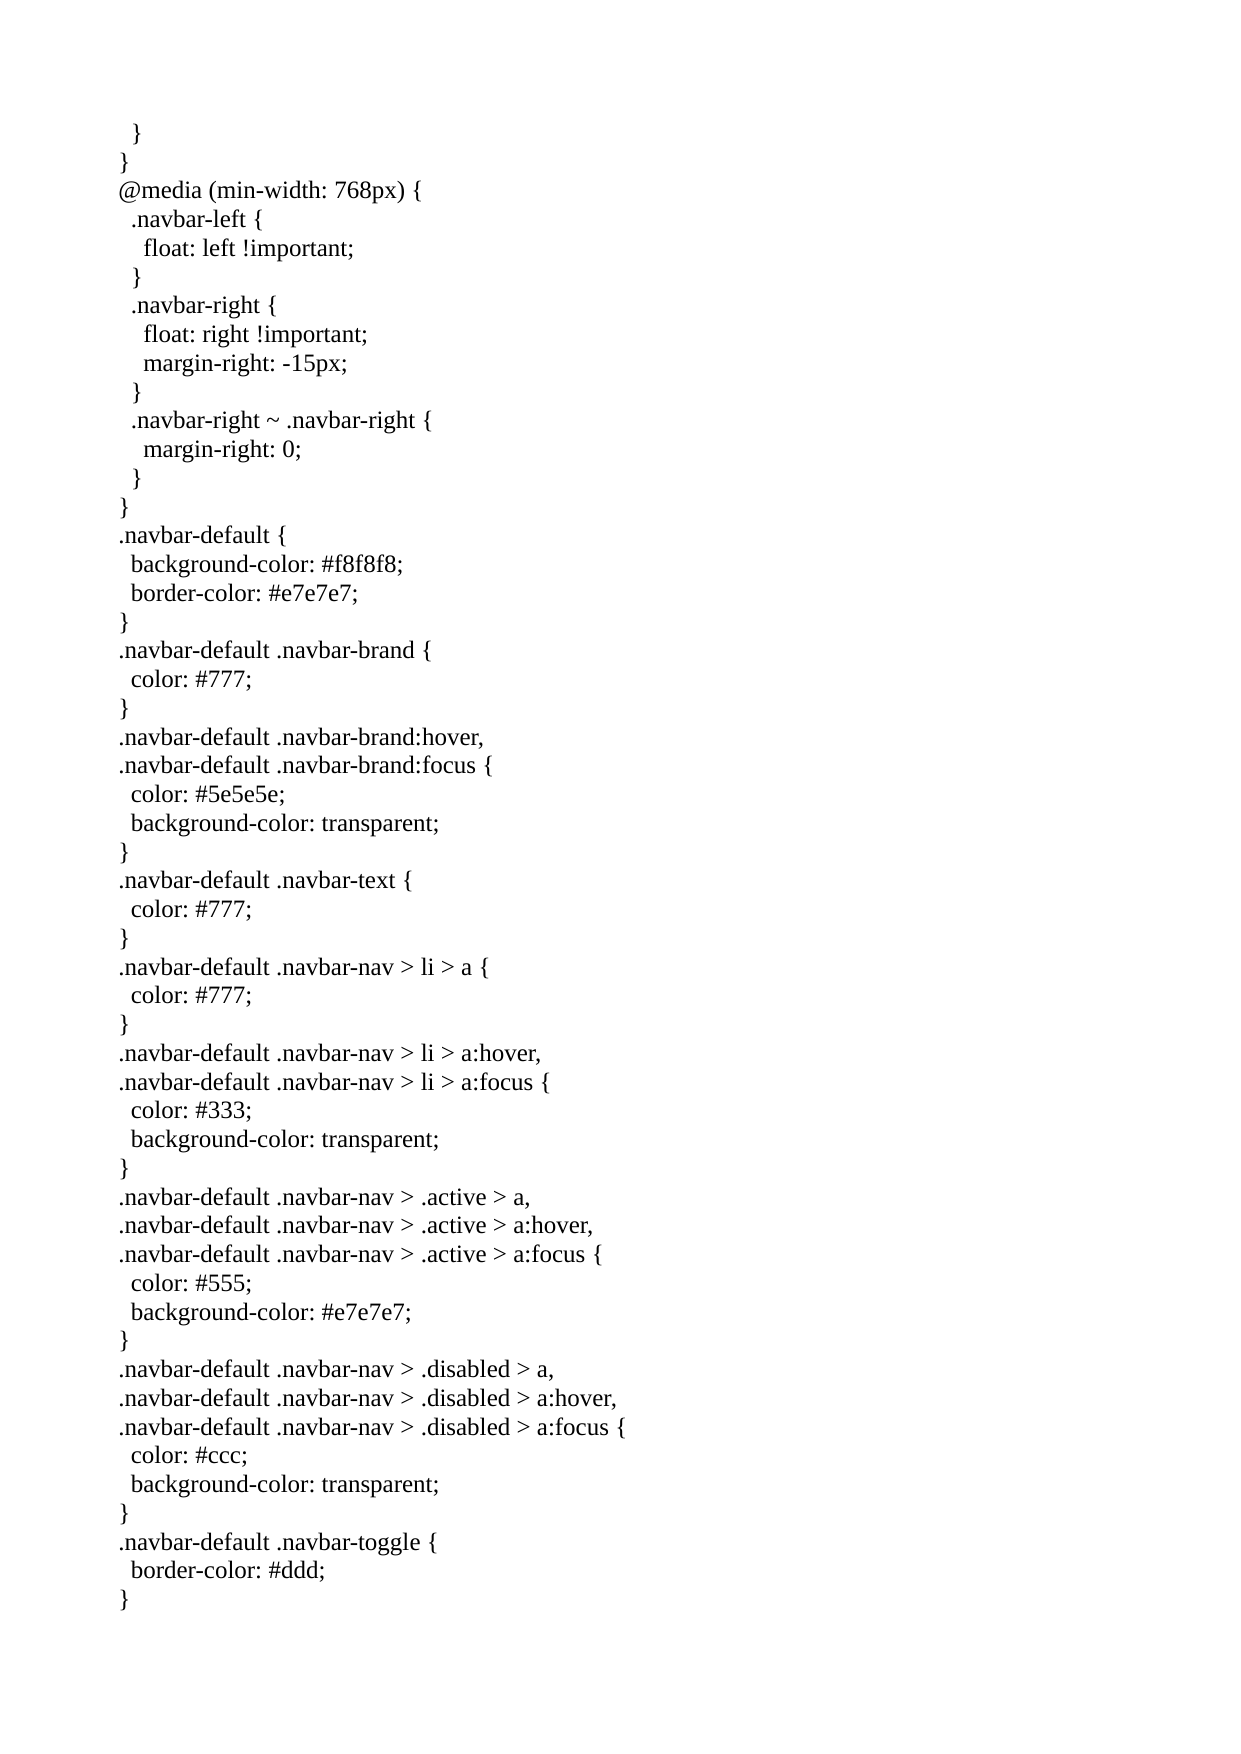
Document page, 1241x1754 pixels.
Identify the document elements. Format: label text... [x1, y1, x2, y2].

text .navbar-default .navbar-nav > li > a:hover, [118, 1038, 1122, 1067]
text float: left !important; [118, 233, 1122, 262]
text } [118, 1153, 1122, 1182]
text .navbar-default .navbar-nav > li > a { [118, 952, 1122, 981]
text color: #ccc; [118, 1441, 1122, 1469]
text } [118, 1498, 1122, 1527]
text .navbar-default { [118, 521, 1122, 549]
text } [118, 693, 1122, 722]
text .navbar-default .navbar-toggle { [118, 1527, 1122, 1556]
text background-color: #e7e7e7; [118, 1297, 1122, 1326]
text .navbar-default .navbar-brand:focus { [118, 751, 1122, 779]
text float: right !important; [118, 319, 1122, 348]
text .navbar-default .navbar-nav > .disabled > a:focus { [118, 1412, 1122, 1441]
text background-color: #f8f8f8; [118, 549, 1122, 578]
text .navbar-default .navbar-brand { [118, 636, 1122, 664]
text .navbar-right { [118, 291, 1122, 319]
text margin-right: -15px; [118, 348, 1122, 377]
text } [118, 1009, 1122, 1038]
text border-color: #ddd; [118, 1556, 1122, 1584]
text background-color: transparent; [118, 808, 1122, 837]
text border-color: #e7e7e7; [118, 578, 1122, 607]
text @media (min-width: 768px) { [118, 176, 1122, 204]
text .navbar-default .navbar-nav > .disabled > a:hover, [118, 1383, 1122, 1412]
text margin-right: 0; [118, 434, 1122, 463]
text color: #777; [118, 664, 1122, 693]
text color: #333; [118, 1096, 1122, 1124]
text } [118, 1326, 1122, 1354]
text background-color: transparent; [118, 1469, 1122, 1498]
text .navbar-default .navbar-nav > .active > a:hover, [118, 1211, 1122, 1239]
text } [118, 923, 1122, 952]
text .navbar-default .navbar-nav > .active > a, [118, 1182, 1122, 1211]
text .navbar-default .navbar-nav > li > a:focus { [118, 1067, 1122, 1096]
text .navbar-left { [118, 204, 1122, 233]
text .navbar-default .navbar-text { [118, 866, 1122, 894]
text } [118, 262, 1122, 291]
text color: #777; [118, 894, 1122, 923]
text color: #5e5e5e; [118, 779, 1122, 808]
text } [118, 463, 1122, 492]
text } [118, 607, 1122, 636]
text } [118, 118, 1122, 147]
text } [118, 377, 1122, 406]
text } [118, 837, 1122, 866]
text } [118, 1584, 1122, 1613]
text .navbar-default .navbar-nav > .disabled > a, [118, 1354, 1122, 1383]
text .navbar-default .navbar-brand:hover, [118, 722, 1122, 751]
text } [118, 492, 1122, 521]
text .navbar-default .navbar-nav > .active > a:focus { [118, 1239, 1122, 1268]
text .navbar-right ~ .navbar-right { [118, 406, 1122, 434]
text color: #555; [118, 1268, 1122, 1297]
text } [118, 147, 1122, 176]
text color: #777; [118, 981, 1122, 1009]
text background-color: transparent; [118, 1124, 1122, 1153]
